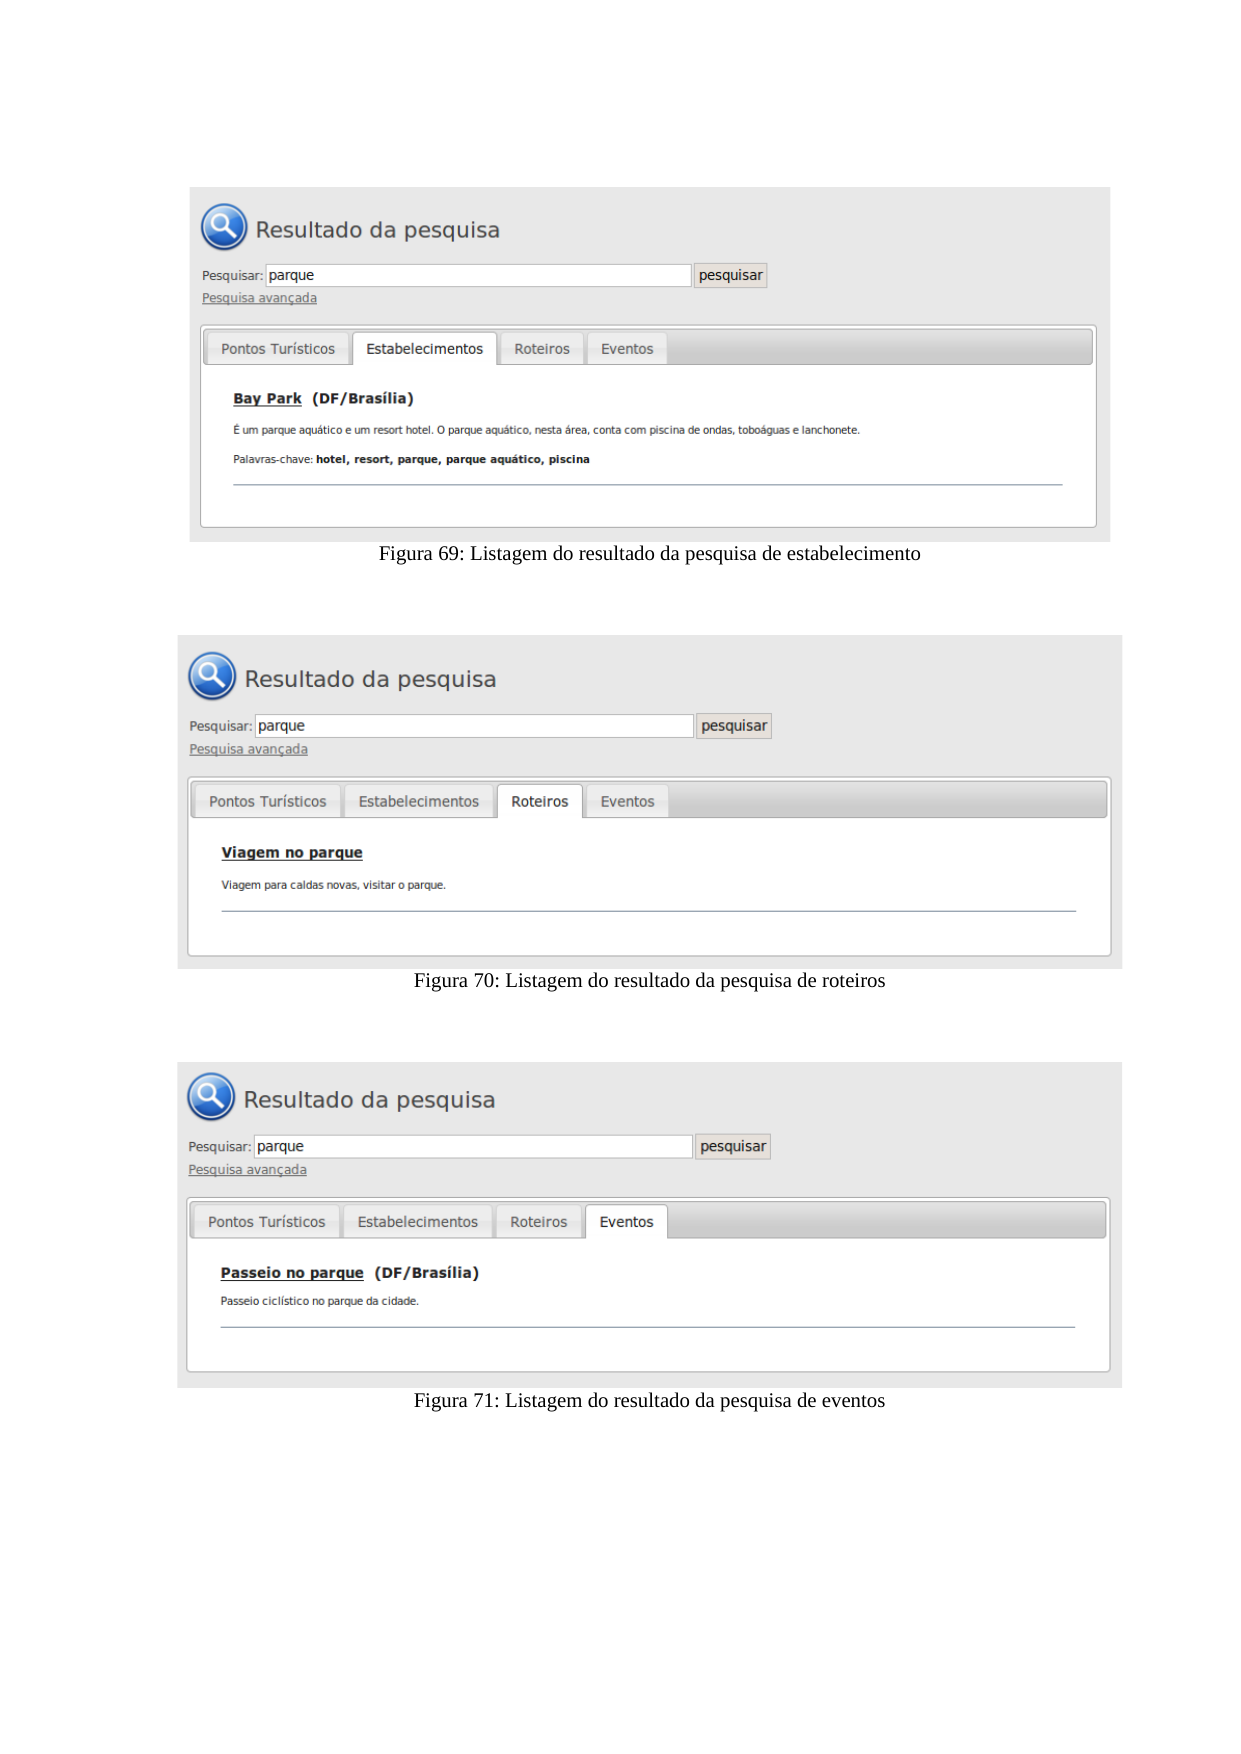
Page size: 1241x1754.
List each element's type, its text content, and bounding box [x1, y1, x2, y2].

text Figura 71: Listagem do resultado da pesquisa de eventos [177, 1388, 1122, 1412]
text Figura 69: Listagem do resultado da pesquisa de estabelecimento [189, 542, 1110, 565]
text Figura 70: Listagem do resultado da pesquisa de roteiros [177, 969, 1122, 992]
picture [177, 1062, 1123, 1388]
picture [189, 187, 1111, 542]
picture [177, 635, 1123, 969]
